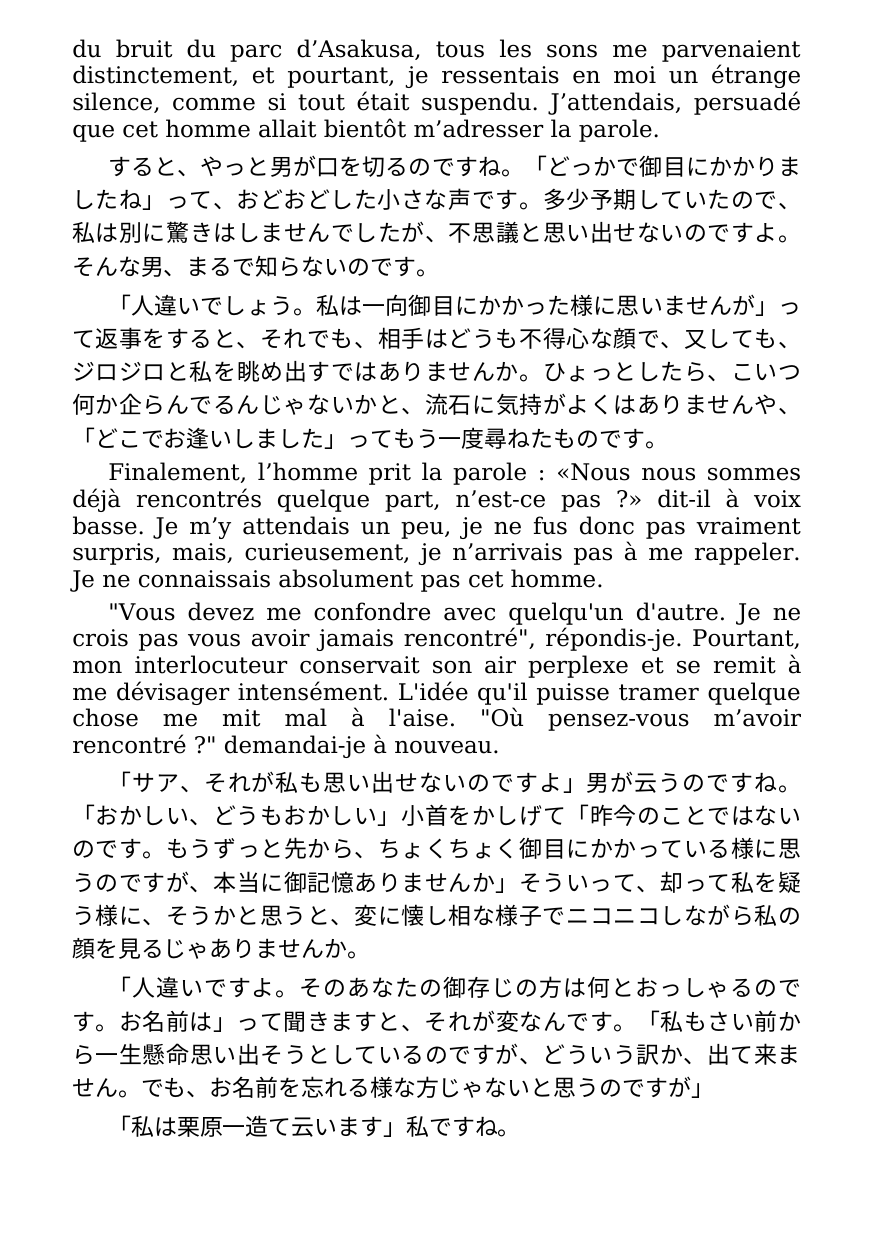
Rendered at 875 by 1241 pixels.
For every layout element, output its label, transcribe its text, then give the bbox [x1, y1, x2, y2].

text "Vous devez me confondre avec quelqu'un d'autre. Je ne crois pas vous avoir jamais rencontré", répondis-je. Pourtant, mon interlocuteur conservait son air perplexe et se remit à me dévisager intensément. L'idée qu'il puisse tramer quelque chose me mit mal à l'aise. "Où pensez-vous m’avoir rencontré ?" demandai-je à nouveau. [72, 599, 802, 759]
text Finalement, l’homme prit la parole : «Nous nous sommes déjà rencontrés quelque part, n’est-ce pas ?» dit-il à voix basse. Je m’y attendais un peu, je ne fus donc pas vraiment surpris, mais, curieusement, je n’arrivais pas à me rappeler. Je ne connaissais absolument pas cet homme. [72, 459, 802, 593]
text 「サア、それが私も思い出せないのですよ」男が云うのですね。「おかしい、どうもおかしい」小首をかしげて「昨今のことではないのです。もうずっと先から、ちょくちょく御目にかかっている様に思うのですが、本当に御記憶ありませんか」そういって、却って私を疑う様に、そうかと思うと、変に懐し相な様子でニコニコしながら私の顔を見るじゃありませんか。 [72, 765, 802, 964]
text du bruit du parc d’Asakusa, tous les sons me parvenaient distinctement, et pourtant, je ressentais en moi un étrange silence, comme si tout était suspendu. J’attendais, persuadé que cet homme allait bientôt m’adresser la parole. [72, 36, 802, 143]
text 「人違いですよ。そのあなたの御存じの方は何とおっしゃるのです。お名前は」って聞きますと、それが変なんです。「私もさい前から一生懸命思い出そうとしているのですが、どういう訳か、出て来ません。でも、お名前を忘れる様な方じゃないと思うのですが」 [72, 970, 802, 1103]
text すると、やっと男が口を切るのですね。「どっかで御目にかかりましたね」って、おどおどした小さな声です。多少予期していたので、私は別に驚きはしませんでしたが、不思議と思い出せないのですよ。そんな男、まるで知らないのです。 [72, 149, 802, 282]
text 「私は栗原一造て云います」私ですね。 [72, 1109, 802, 1142]
text 「人違いでしょう。私は一向御目にかかった様に思いませんが」って返事をすると、それでも、相手はどうも不得心な顔で、又しても、ジロジロと私を眺め出すではありませんか。ひょっとしたら、こいつ何か企らんでるんじゃないかと、流石に気持がよくはありませんや、「どこでお逢いしました」ってもう一度尋ねたものです。 [72, 287, 802, 454]
